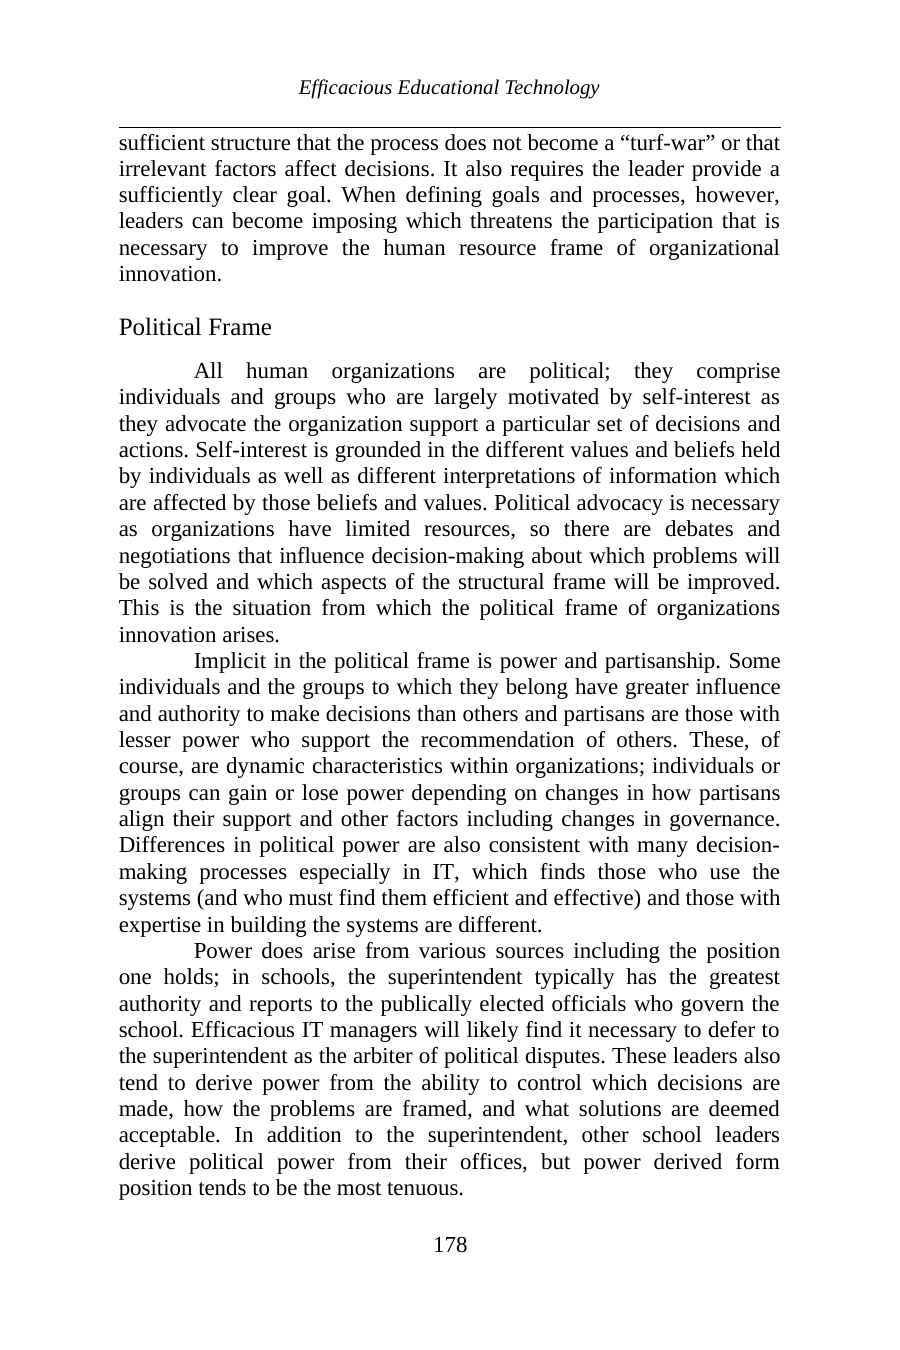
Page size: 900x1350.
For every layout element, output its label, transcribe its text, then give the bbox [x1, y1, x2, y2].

subtitle Political Frame [118, 312, 781, 340]
text All human organizations are political; they comprise individuals and groups who are largely motivated by self-interest as they advocate the organization support a particular set of decisions and actions. Self-interest is grounded in the different values and beliefs held by individuals as well as different interpretations of information which are affected by those beliefs and values. Political advocacy is necessary as organizations have limited resources, so there are debates and negotiations that influence decision-making about which problems will be solved and which aspects of the structural frame will be improved. This is the situation from which the political frame of organizations innovation arises. [118, 357, 781, 647]
text Implicit in the political frame is power and partisanship. Some individuals and the groups to which they belong have greater influence and authority to make decisions than others and partisans are those with lesser power who support the recommendation of others. These, of course, are dynamic characteristics within organizations; individuals or groups can gain or lose power depending on changes in how partisans align their support and other factors including changes in governance. Differences in political power are also consistent with many decision-making processes especially in IT, which finds those who use the systems (and who must find them efficient and effective) and those with expertise in building the systems are different. [118, 647, 781, 937]
text sufficient structure that the process does not become a “turf-war” or that irrelevant factors affect decisions. It also requires the leader provide a sufficiently clear goal. When defining goals and processes, however, leaders can become imposing which threatens the participation that is necessary to improve the human resource frame of organizational innovation. [118, 128, 781, 287]
text Power does arise from various sources including the position one holds; in schools, the superintendent typically has the greatest authority and reports to the publically elected officials who govern the school. Efficacious IT managers will likely find it necessary to defer to the superintendent as the arbiter of political disputes. These leaders also tend to derive power from the ability to control which decisions are made, how the problems are framed, and what solutions are deemed acceptable. In addition to the superintendent, other school leaders derive political power from their offices, but power derived form position tends to be the most tenuous. [118, 937, 781, 1201]
